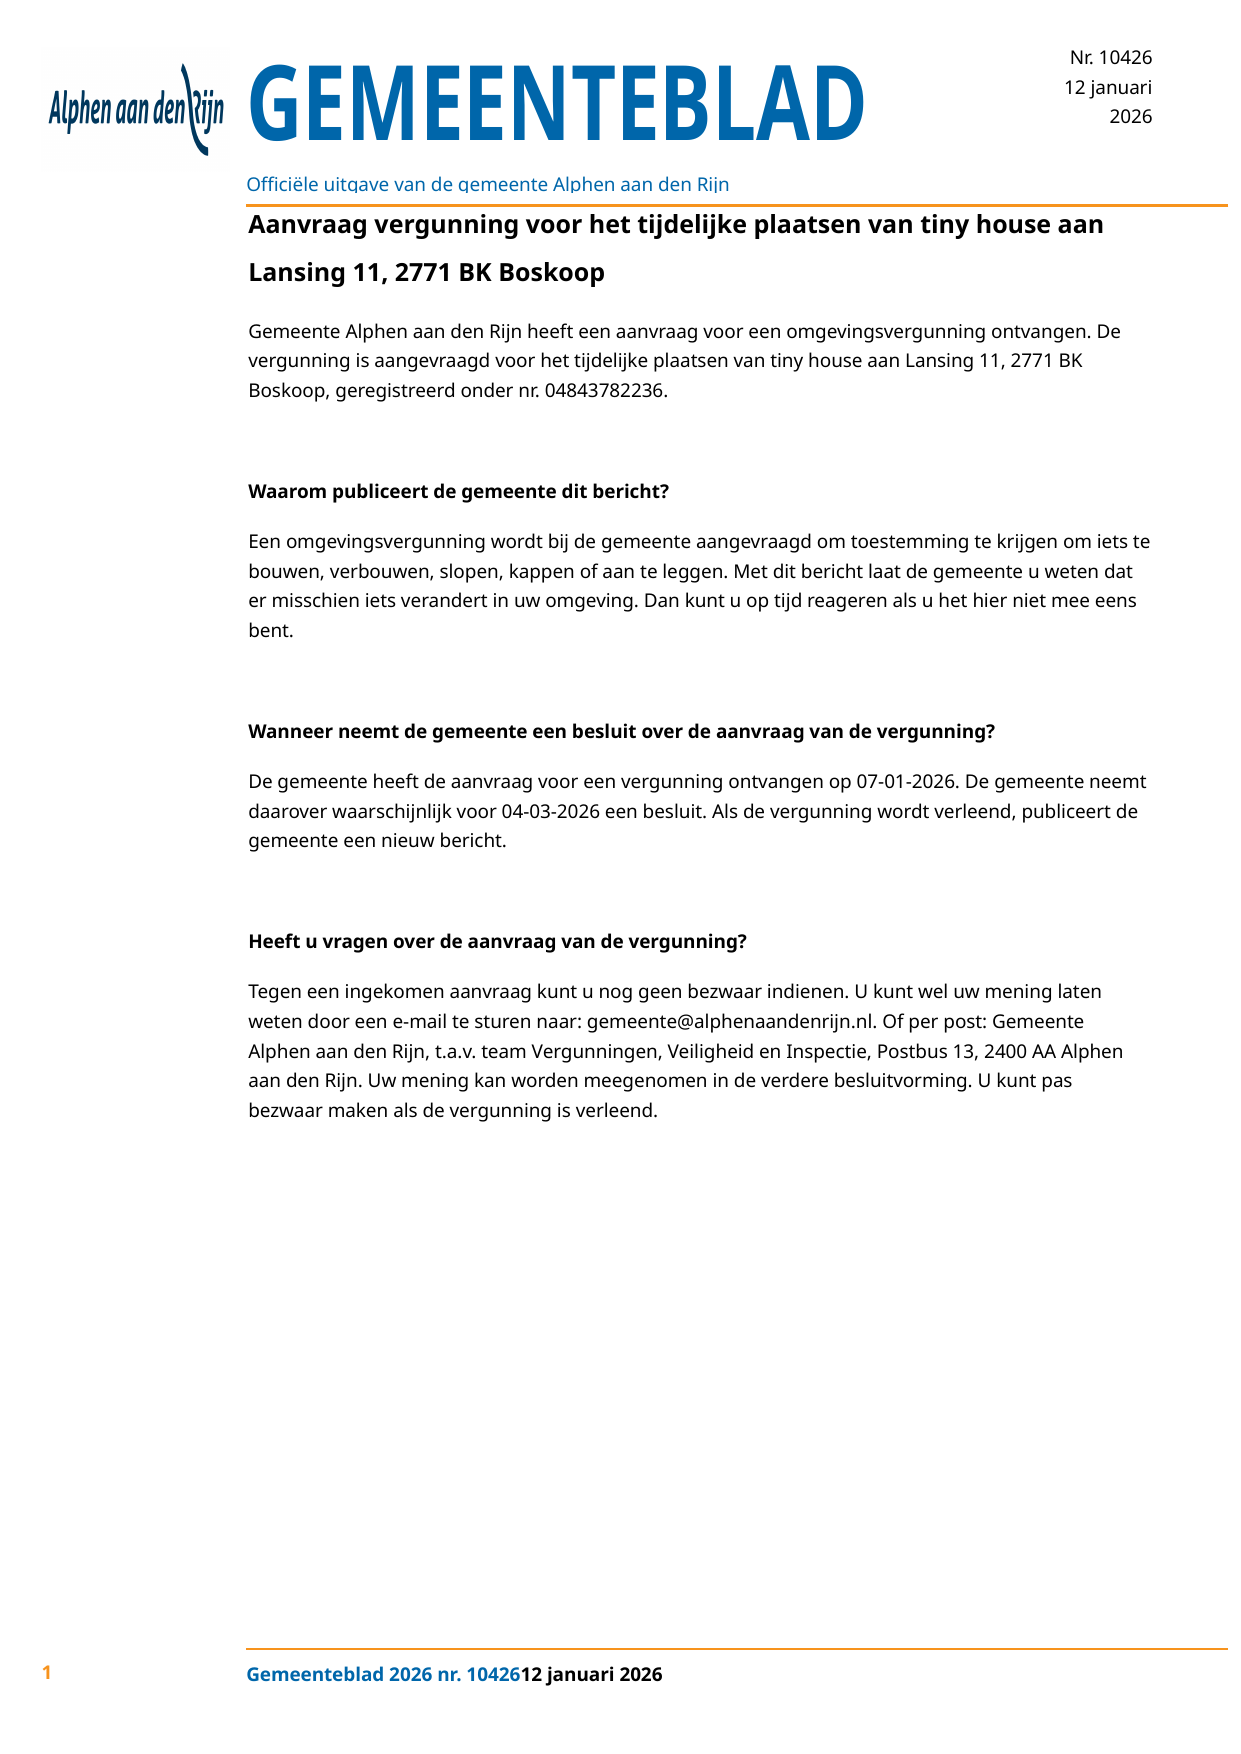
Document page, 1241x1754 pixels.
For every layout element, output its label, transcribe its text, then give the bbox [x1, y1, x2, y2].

text Wanneer neemt de gemeente een besluit over de aanvraag van de vergunning? [248, 718, 1152, 744]
text Aanvraag vergunning voor het tijdelijke plaatsen van tiny house aan Lansing 11, 2771 BK Boskoop [248, 207, 1152, 288]
text De gemeente heeft de aanvraag voor een vergunning ontvangen op 07-01-2026. De gemeente neemt daarover waarschijnlijk voor 04-03-2026 een besluit. Als de vergunning wordt verleend, publiceert de gemeente een nieuw bericht. [248, 768, 1152, 853]
picture [41, 47, 231, 172]
text Heeft u vragen over de aanvraag van de vergunning? [248, 928, 1152, 954]
text Waarom publiceert de gemeente dit bericht? [248, 478, 1152, 504]
text Tegen een ingekomen aanvraag kunt u nog geen bezwaar indienen. U kunt wel uw mening laten weten door een e-mail te sturen naar: gemeente@alphenaandenrijn.nl. Of per post: Gemeente Alphen aan den Rijn, t.a.v. team Vergunningen, Veiligheid en Inspectie, Postbus 13, 2400 AA Alphen aan den Rijn. Uw mening kan worden meegenomen in de verdere besluitvorming. U kunt pas bezwaar maken als de vergunning is verleend. [248, 979, 1152, 1123]
text Gemeente Alphen aan den Rijn heeft een aanvraag voor een omgevingsvergunning ontvangen. De vergunning is aangevraagd voor het tijdelijke plaatsen van tiny house aan Lansing 11, 2771 BK Boskoop, geregistreerd onder nr. 04843782236. [248, 318, 1152, 403]
text Een omgevingsvergunning wordt bij de gemeente aangevraagd om toestemming te krijgen om iets te bouwen, verbouwen, slopen, kappen of aan te leggen. Met dit bericht laat de gemeente u weten dat er misschien iets verandert in uw omgeving. Dan kunt u op tijd reageren als u het hier niet mee eens bent. [248, 528, 1152, 643]
